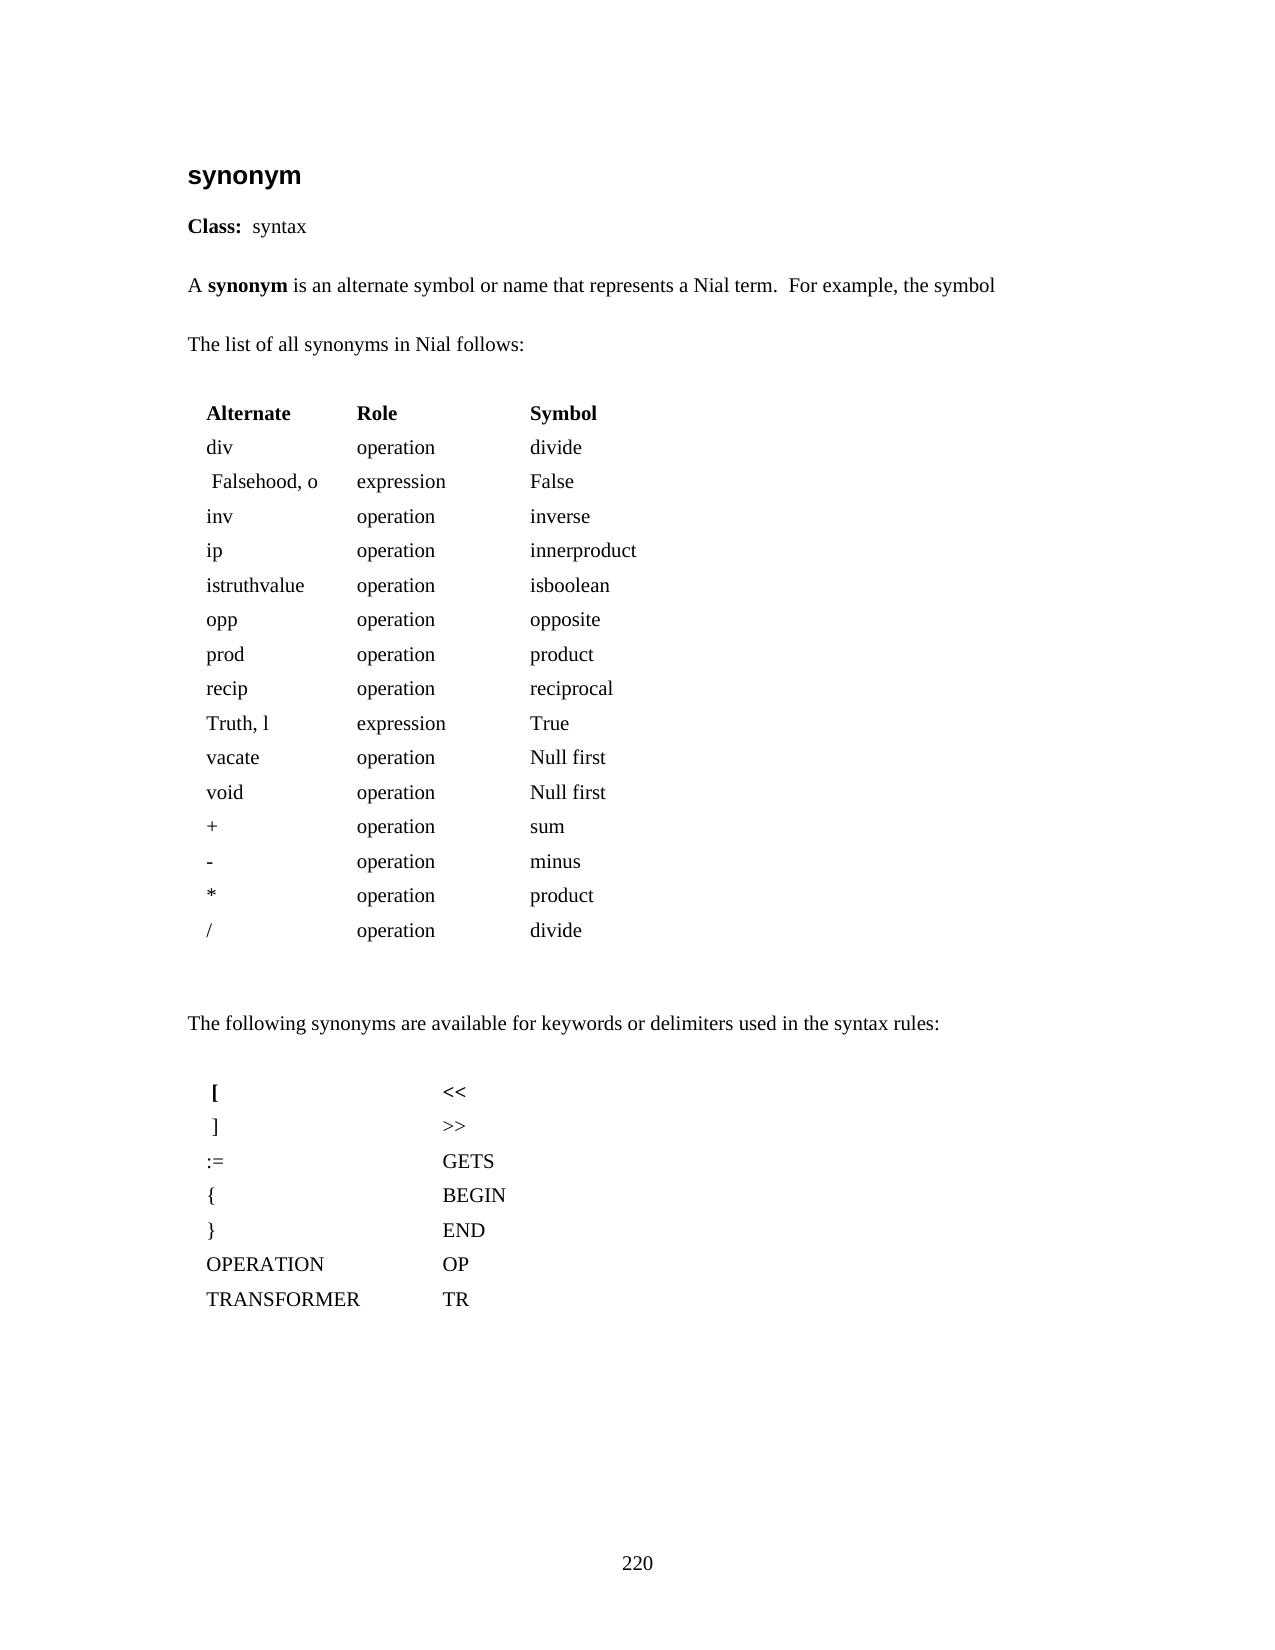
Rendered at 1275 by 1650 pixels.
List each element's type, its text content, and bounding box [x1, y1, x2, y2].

table_cell operation [338, 769, 511, 804]
table_header Symbol [511, 390, 792, 424]
table_cell innerproduct [511, 528, 792, 562]
table_cell Truth, l [188, 700, 338, 735]
table_cell OPERATION [188, 1242, 424, 1276]
table_cell END [424, 1207, 792, 1242]
table_cell operation [338, 597, 511, 631]
table_cell True [511, 700, 792, 735]
table_cell TR [424, 1276, 792, 1311]
table_cell product [511, 631, 792, 666]
text A synonym is an alternate symbol or name that represents a Nial term. For example, the symbol [187, 273, 1087, 321]
table_cell / [188, 907, 338, 942]
text Class: syntax [187, 214, 1087, 262]
table_cell GETS [424, 1138, 792, 1173]
table_cell operation [338, 631, 511, 666]
table_cell := [188, 1138, 424, 1173]
table_cell OP [424, 1242, 792, 1276]
table_cell void [188, 769, 338, 804]
table_cell expression [338, 459, 511, 493]
table_cell operation [338, 735, 511, 769]
table_cell div [188, 425, 338, 459]
table_cell minus [511, 838, 792, 873]
table_cell opposite [511, 597, 792, 631]
table_cell * [188, 873, 338, 907]
table_cell product [511, 873, 792, 907]
table_cell divide [511, 907, 792, 942]
table_cell TRANSFORMER [188, 1276, 424, 1311]
table_cell operation [338, 907, 511, 942]
table_cell operation [338, 873, 511, 907]
table_cell operation [338, 563, 511, 597]
table_header Alternate [188, 390, 338, 424]
table_cell ip [188, 528, 338, 562]
table_cell sum [511, 804, 792, 838]
table_cell operation [338, 804, 511, 838]
table_cell >> [424, 1104, 792, 1138]
table_cell expression [338, 700, 511, 735]
text synonym [187, 160, 1087, 190]
table_cell Null first [511, 769, 792, 804]
table_cell } [188, 1207, 424, 1242]
table_cell ] [188, 1104, 424, 1138]
table_cell istruthvalue [188, 563, 338, 597]
table_cell operation [338, 838, 511, 873]
table_cell operation [338, 425, 511, 459]
table_cell divide [511, 425, 792, 459]
table_header [ [188, 1069, 424, 1104]
table_cell opp [188, 597, 338, 631]
table_cell Falsehood, o [188, 459, 338, 493]
table_cell inv [188, 494, 338, 528]
table_cell BEGIN [424, 1173, 792, 1207]
table_header << [424, 1069, 792, 1104]
table_cell operation [338, 666, 511, 700]
table_cell - [188, 838, 338, 873]
table_cell { [188, 1173, 424, 1207]
table_cell operation [338, 528, 511, 562]
table_cell vacate [188, 735, 338, 769]
table_cell inverse [511, 494, 792, 528]
text The list of all synonyms in Nial follows: [187, 331, 1087, 356]
table_cell Null first [511, 735, 792, 769]
table_cell isboolean [511, 563, 792, 597]
text The following synonyms are available for keywords or delimiters used in the syntax rules: [187, 1011, 1087, 1035]
table_cell reciprocal [511, 666, 792, 700]
table_cell + [188, 804, 338, 838]
table_cell False [511, 459, 792, 493]
table_header Role [338, 390, 511, 424]
table_cell operation [338, 494, 511, 528]
table_cell prod [188, 631, 338, 666]
table_cell recip [188, 666, 338, 700]
